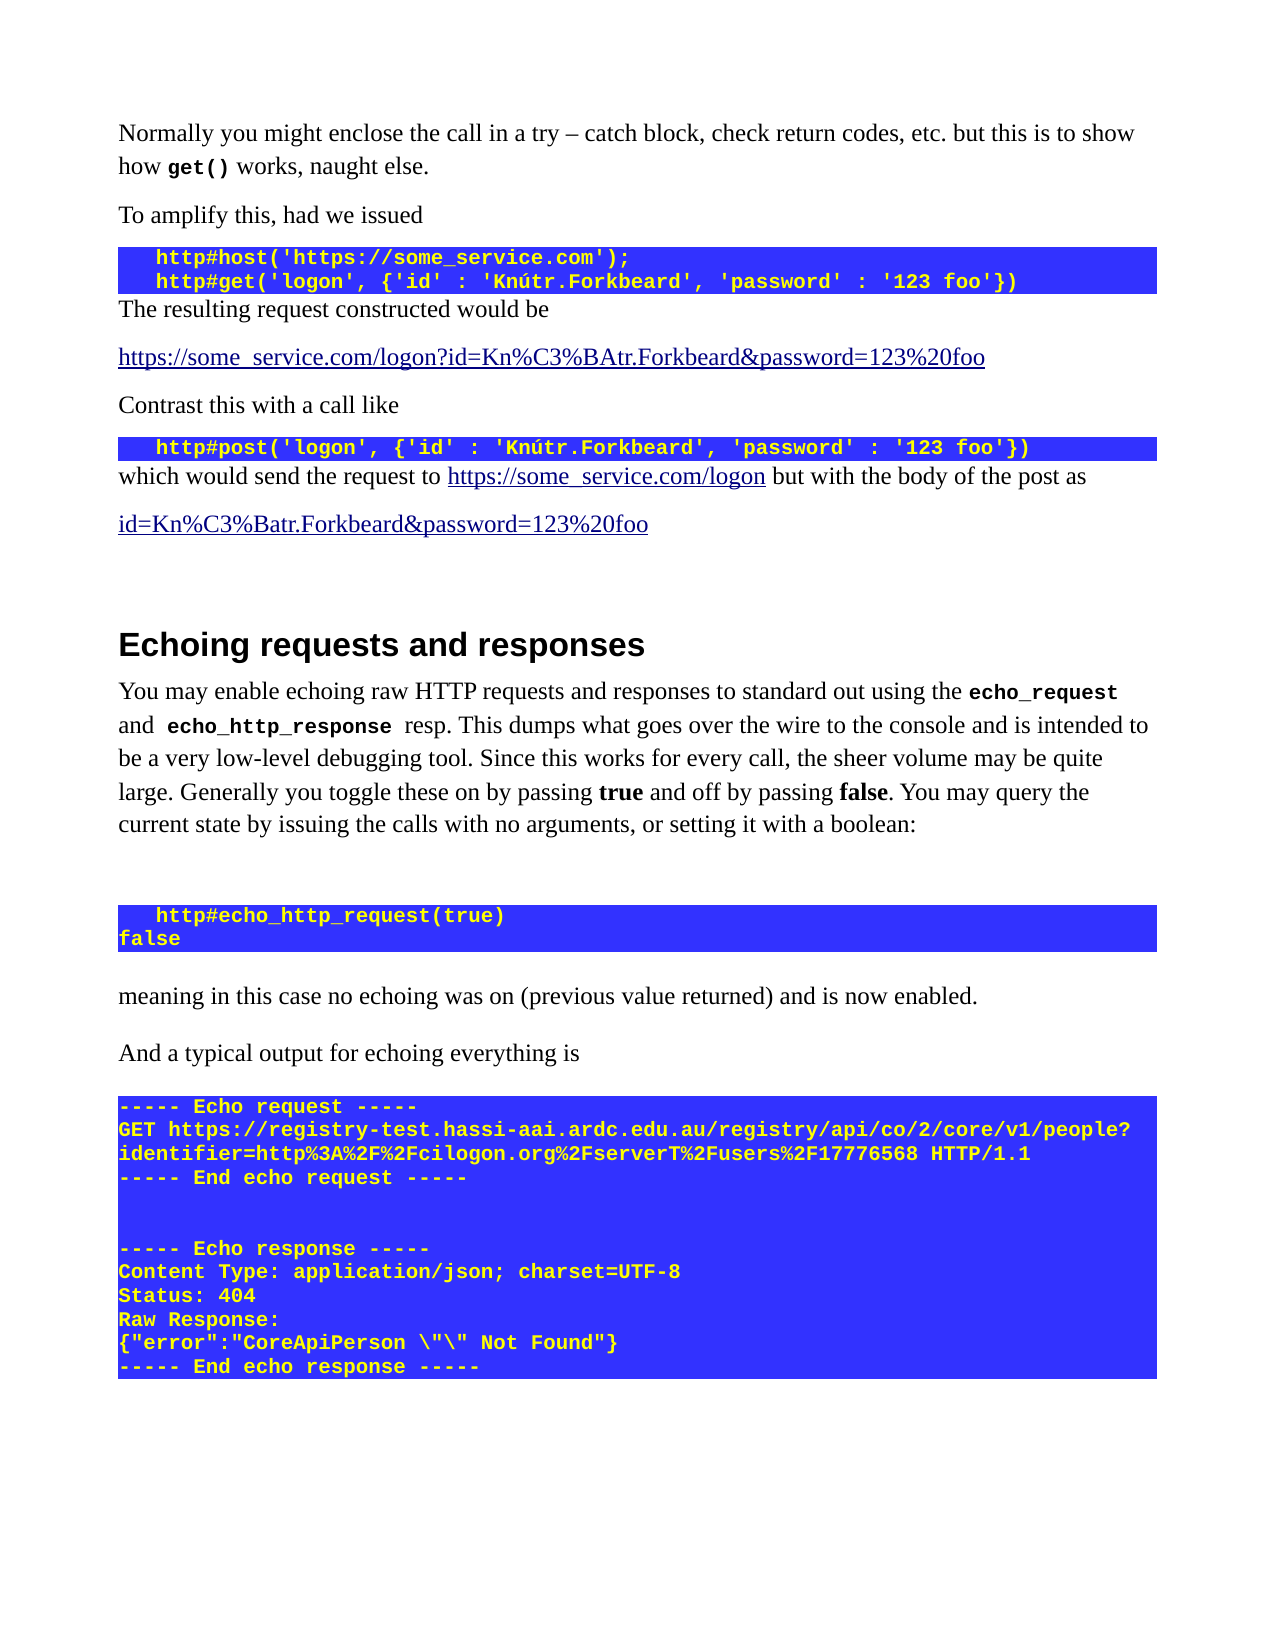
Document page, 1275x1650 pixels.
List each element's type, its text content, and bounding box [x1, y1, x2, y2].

text ----- Echo request ----- [118, 1096, 1157, 1119]
text https://some_service.com/logon?id=Kn%C3%BAtr.Forkbeard&password=123%20foo [118, 342, 1157, 371]
subtitle Echoing requests and responses [118, 625, 1157, 663]
text {"error":"CoreApiPerson \"\" Not Found"} [118, 1332, 1157, 1356]
text To amplify this, had we issued [118, 200, 1157, 228]
text And a typical output for echoing everything is [118, 1038, 1157, 1067]
text ----- Echo response ----- [118, 1238, 1157, 1261]
text false [118, 928, 1157, 952]
text http#get('logon', {'id' : 'Knútr.Forkbeard', 'password' : '123 foo'}) [118, 271, 1157, 294]
text Status: 404 [118, 1285, 1157, 1309]
text Contrast this with a call like [118, 390, 1157, 418]
text Normally you might enclose the call in a try – catch block, check return codes, etc. but this is to show how get() works, naught else. [118, 118, 1157, 181]
text http#host('https://some_service.com'); [118, 247, 1157, 271]
text meaning in this case no echoing was on (previous value returned) and is now enabled. [118, 981, 1157, 1009]
text Raw Response: [118, 1309, 1157, 1332]
text which would send the request to https://some_service.com/logon but with the body of the post as [118, 461, 1157, 490]
text http#echo_http_request(true) [118, 905, 1157, 928]
text ----- End echo request ----- [118, 1167, 1157, 1190]
text http#post('logon', {'id' : 'Knútr.Forkbeard', 'password' : '123 foo'}) [118, 437, 1157, 461]
text ----- End echo response ----- [118, 1356, 1157, 1379]
text The resulting request constructed would be [118, 294, 1157, 323]
text You may enable echoing raw HTTP requests and responses to standard out using the echo_request and echo_http_response resp. This dumps what goes over the wire to the console and is intended to be a very low-level debugging tool. Since this works for every call, the sheer volume may be quite large. Generally you toggle these on by passing true and off by passing false. You may query the current state by issuing the calls with no arguments, or setting it with a boolean: [118, 676, 1157, 838]
text id=Kn%C3%Batr.Forkbeard&password=123%20foo [118, 509, 1157, 537]
text Content Type: application/json; charset=UTF-8 [118, 1261, 1157, 1285]
text GET https://registry-test.hassi-aai.ardc.edu.au/registry/api/co/2/core/v1/people?identifier=http%3A%2F%2Fcilogon.org%2FserverT%2Fusers%2F17776568 HTTP/1.1 [118, 1119, 1157, 1167]
